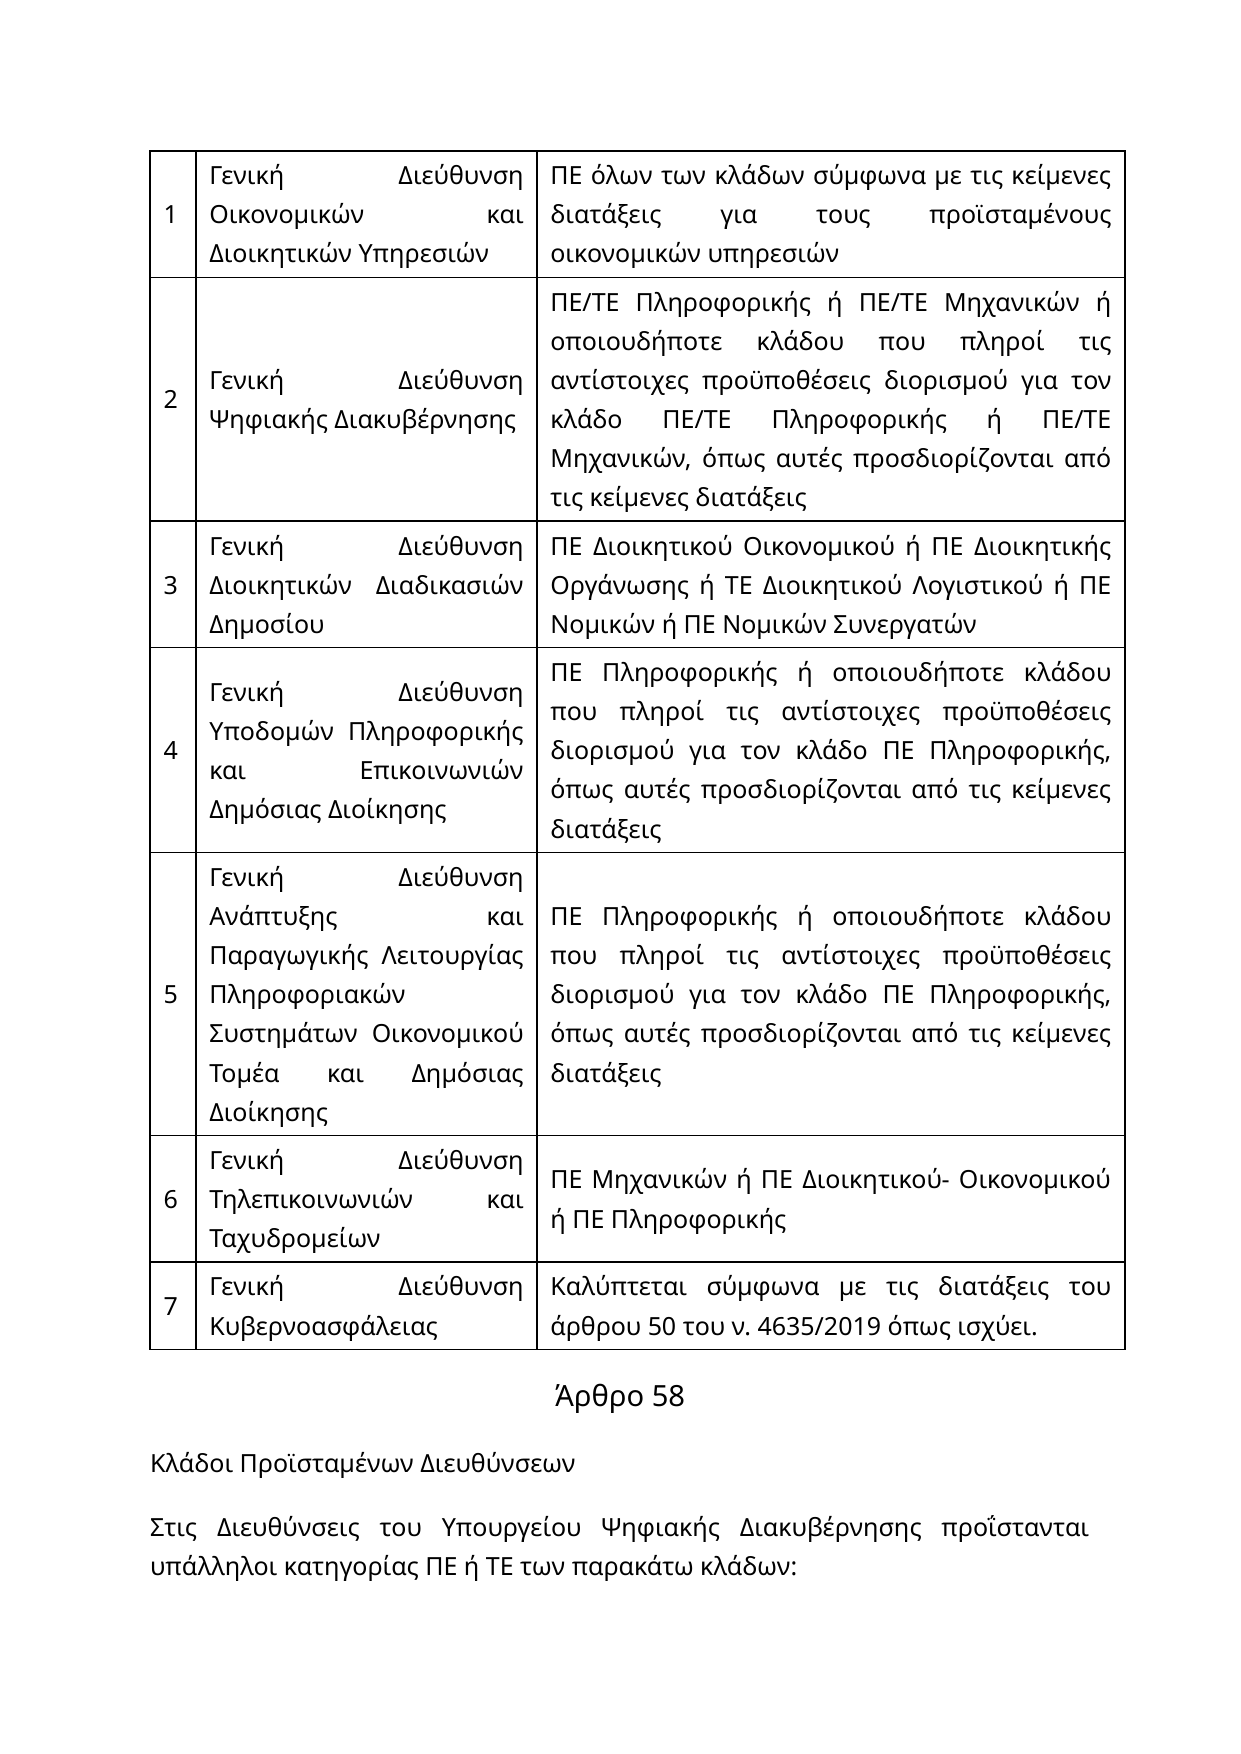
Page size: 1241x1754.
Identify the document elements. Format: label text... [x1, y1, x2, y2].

table_cell 5 [151, 853, 195, 1135]
table_cell ΠΕ Πληροφορικής ή οποιουδήποτε κλάδου που πληροί τις αντίστοιχες προϋποθέσεις διορισμού για τον κλάδο ΠΕ Πληροφορικής, όπως αυτές προσδιορίζονται από τις κείμενες διατάξεις [538, 648, 1124, 852]
table_cell 3 [151, 522, 195, 647]
table_cell Γενική Διεύθυνση Υποδομών Πληροφορικής και Επικοινωνιών Δημόσιας Διοίκησης [197, 648, 536, 852]
table_cell Γενική Διεύθυνση Κυβερνοασφάλειας [197, 1263, 536, 1348]
table_header ΠΕ όλων των κλάδων σύμφωνα με τις κείμενες διατάξεις για τους προϊσταμένους οικονομικών υπηρεσιών [538, 152, 1124, 276]
table_cell ΠΕ Διοικητικού Οικονομικού ή ΠΕ Διοικητικής Οργάνωσης ή ΤΕ Διοικητικού Λογιστικού ή ΠΕ Νομικών ή ΠΕ Νομικών Συνεργατών [538, 522, 1124, 647]
table_cell Γενική Διεύθυνση Τηλεπικοινωνιών και Ταχυδρομείων [197, 1136, 536, 1261]
table_cell 4 [151, 648, 195, 852]
table_header Γενική Διεύθυνση Οικονομικών και Διοικητικών Υπηρεσιών [197, 152, 536, 276]
table_cell 2 [151, 278, 195, 520]
table_cell ΠΕ Μηχανικών ή ΠΕ Διοικητικού- Οικονομικού ή ΠΕ Πληροφορικής [538, 1136, 1124, 1261]
table_cell 7 [151, 1263, 195, 1348]
table_cell Γενική Διεύθυνση Διοικητικών Διαδικασιών Δημοσίου [197, 522, 536, 647]
table_cell ΠΕ Πληροφορικής ή οποιουδήποτε κλάδου που πληροί τις αντίστοιχες προϋποθέσεις διορισμού για τον κλάδο ΠΕ Πληροφορικής, όπως αυτές προσδιορίζονται από τις κείμενες διατάξεις [538, 853, 1124, 1135]
subtitle Άρθρο 58 [150, 1375, 1090, 1415]
table_header 1 [151, 152, 195, 276]
text Στις Διευθύνσεις του Υπουργείου Ψηφιακής Διακυβέρνησης προΐστανται υπάλληλοι κατηγορίας ΠΕ ή ΤΕ των παρακάτω κλάδων: [150, 1510, 1090, 1583]
text Κλάδοι Προϊσταμένων Διευθύνσεων [150, 1446, 1090, 1480]
table_cell 6 [151, 1136, 195, 1261]
table_cell Γενική Διεύθυνση Ψηφιακής Διακυβέρνησης [197, 278, 536, 520]
table_cell Καλύπτεται σύμφωνα με τις διατάξεις του άρθρου 50 του ν. 4635/2019 όπως ισχύει. [538, 1263, 1124, 1348]
table_cell ΠΕ/ΤΕ Πληροφορικής ή ΠΕ/ΤΕ Μηχανικών ή οποιουδήποτε κλάδου που πληροί τις αντίστοιχες προϋποθέσεις διορισμού για τον κλάδο ΠΕ/ΤΕ Πληροφορικής ή ΠΕ/ΤΕ Μηχανικών, όπως αυτές προσδιορίζονται από τις κείμενες διατάξεις [538, 278, 1124, 520]
table_cell Γενική Διεύθυνση Ανάπτυξης και Παραγωγικής Λειτουργίας Πληροφοριακών Συστημάτων Οικονομικού Τομέα και Δημόσιας Διοίκησης [197, 853, 536, 1135]
